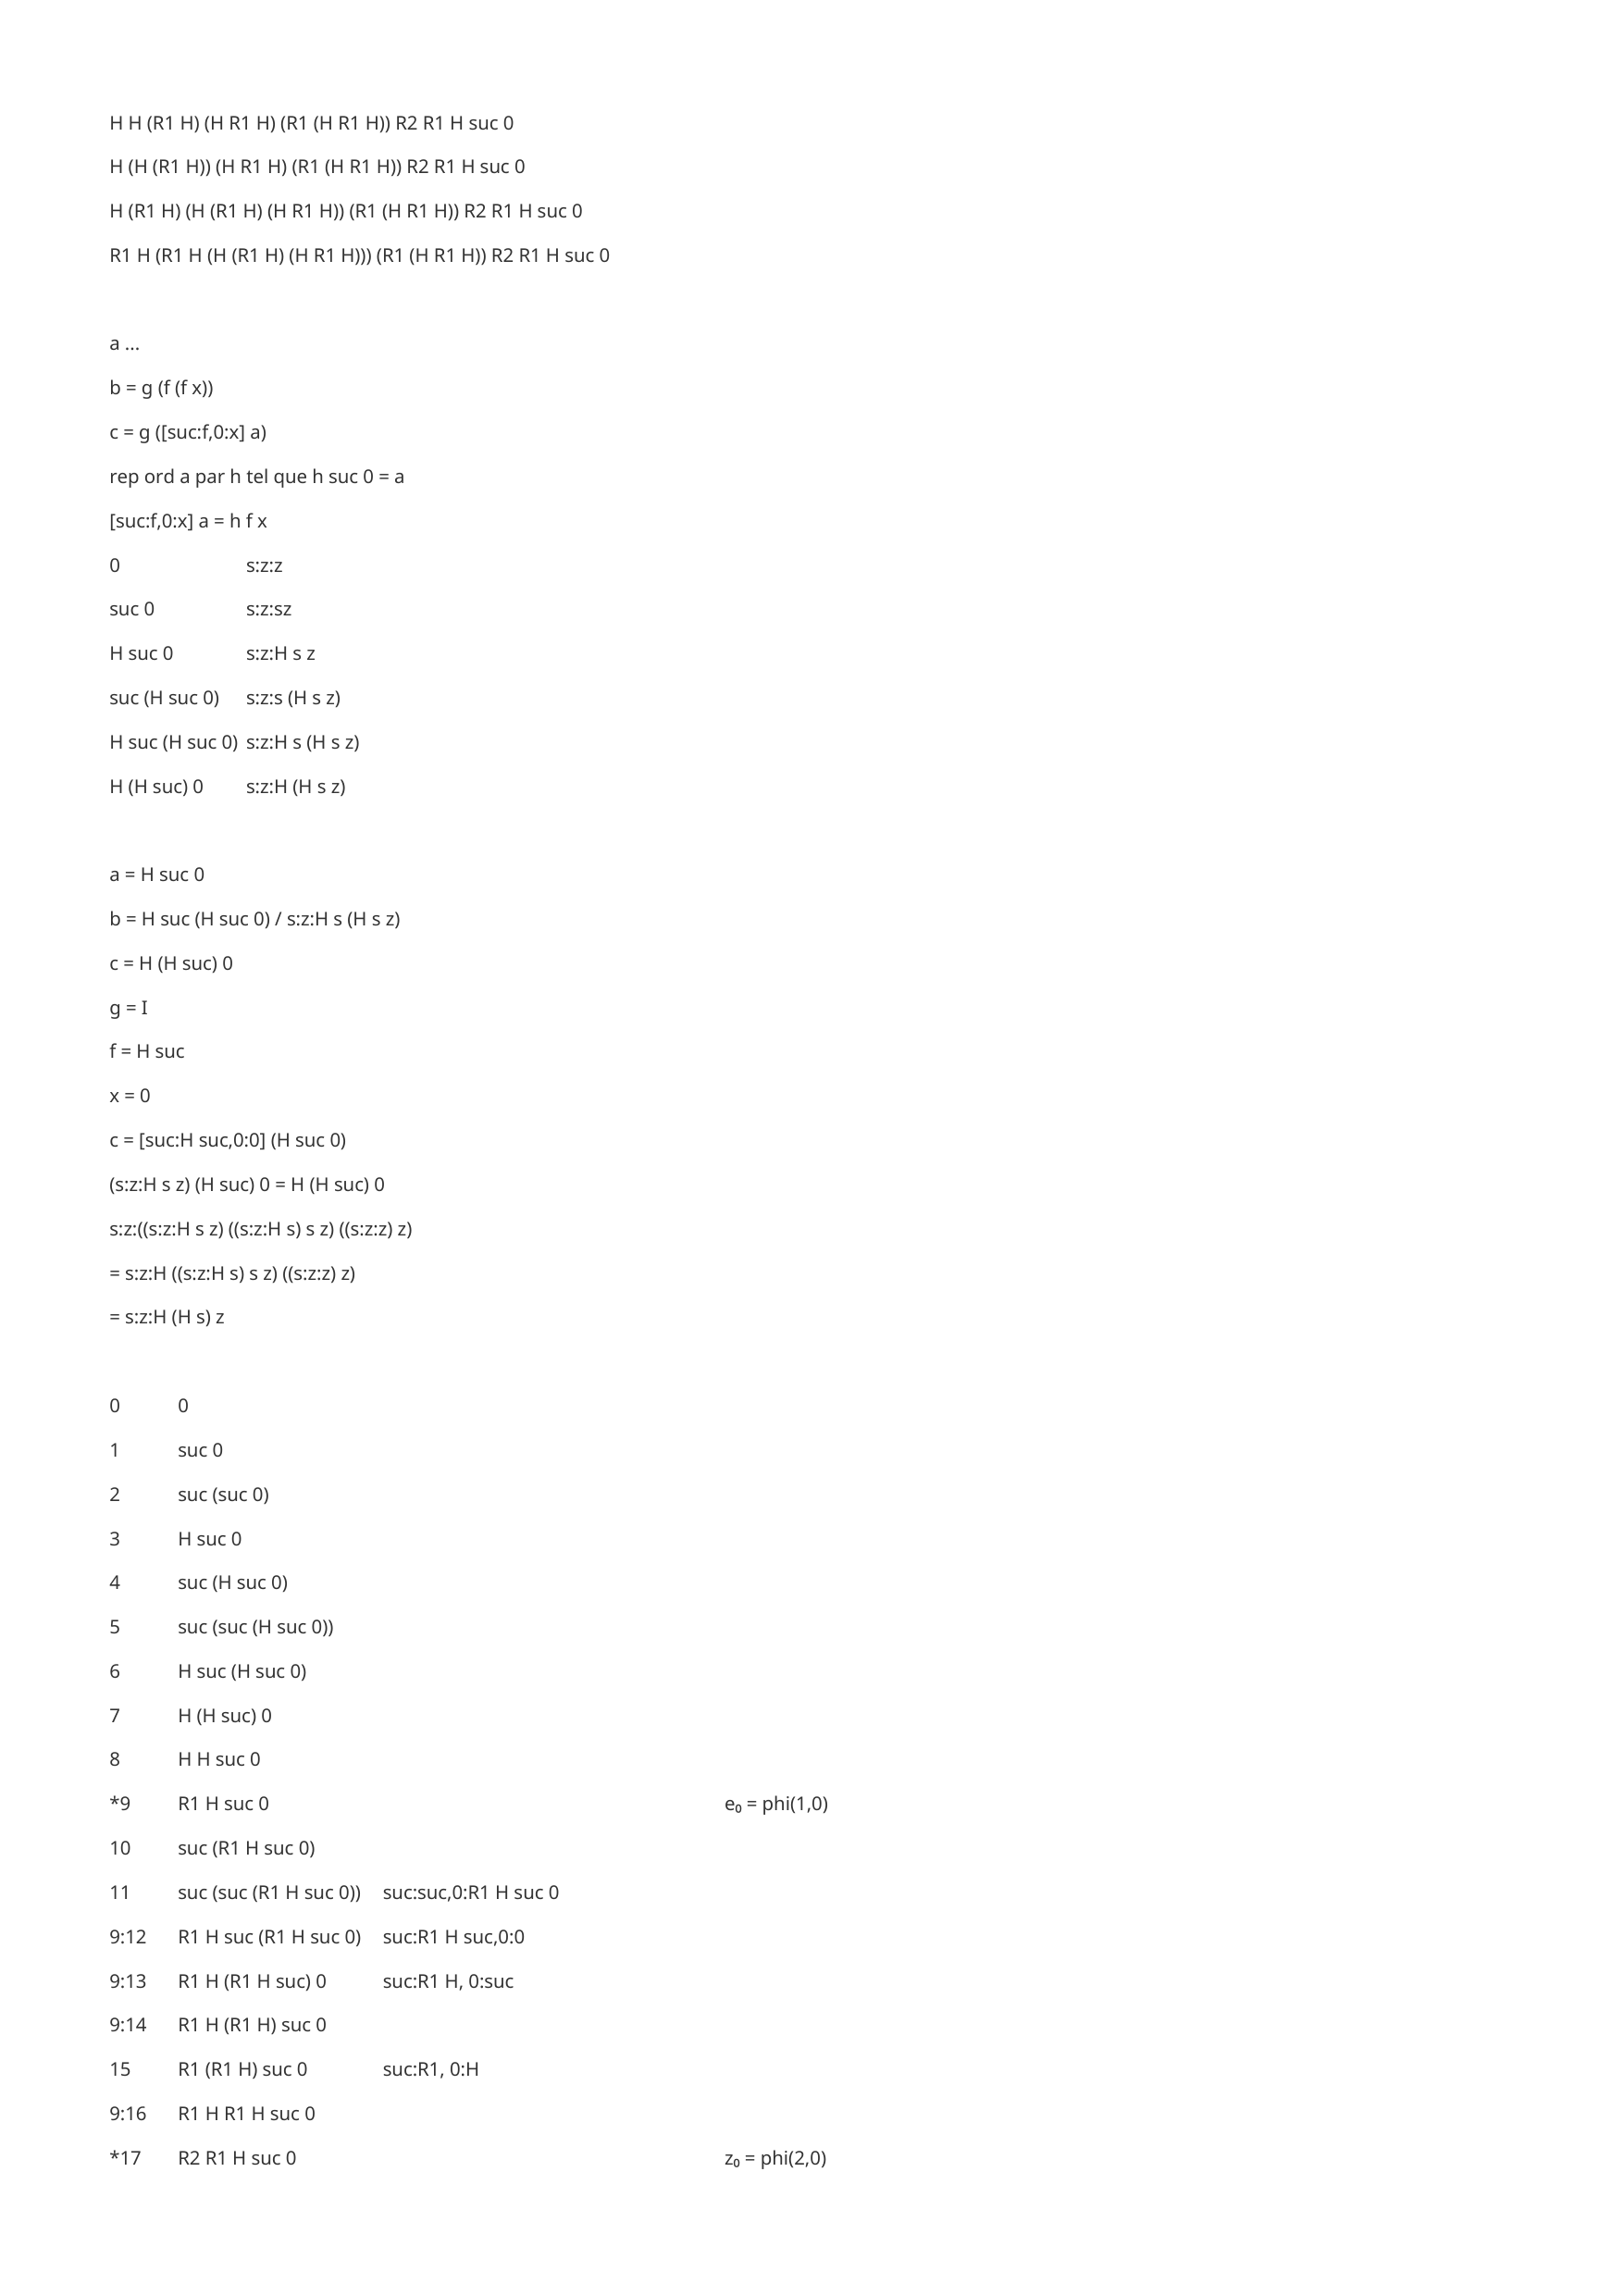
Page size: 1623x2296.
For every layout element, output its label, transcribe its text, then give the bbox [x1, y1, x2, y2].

text H (R1 H) (H (R1 H) (H R1 H)) (R1 (H R1 H)) R2 R1 H suc 0 [109, 198, 1514, 223]
text 9:14 R1 H (R1 H) suc 0 [109, 2012, 1514, 2038]
text a ... [109, 330, 1514, 356]
text c = g ([suc:f,0:x] a) [109, 419, 1514, 445]
text 9:16 R1 H R1 H suc 0 [109, 2101, 1514, 2126]
text H suc 0 s:z:H s z [109, 640, 1514, 665]
text 4 suc (H suc 0) [109, 1570, 1514, 1595]
text 11 suc (suc (R1 H suc 0)) suc:suc,0:R1 H suc 0 [109, 1880, 1514, 1905]
text 10 suc (R1 H suc 0) [109, 1835, 1514, 1861]
text c = [suc:H suc,0:0] (H suc 0) [109, 1127, 1514, 1153]
text g = I [109, 994, 1514, 1020]
text suc 0 s:z:sz [109, 596, 1514, 622]
text c = H (H suc) 0 [109, 950, 1514, 975]
text 8 H H suc 0 [109, 1746, 1514, 1772]
text b = g (f (f x)) [109, 375, 1514, 401]
text b = H suc (H suc 0) / s:z:H s (H s z) [109, 906, 1514, 931]
text 0 s:z:z [109, 552, 1514, 577]
text 7 H (H suc) 0 [109, 1702, 1514, 1728]
text 6 H suc (H suc 0) [109, 1658, 1514, 1683]
text = s:z:H ((s:z:H s) s z) ((s:z:z) z) [109, 1260, 1514, 1285]
text R1 H (R1 H (H (R1 H) (H R1 H))) (R1 (H R1 H)) R2 R1 H suc 0 [109, 242, 1514, 267]
text *9 R1 H suc 0 e₀ = phi(1,0) [109, 1791, 1514, 1817]
text 1 suc 0 [109, 1436, 1514, 1462]
text 5 suc (suc (H suc 0)) [109, 1614, 1514, 1639]
text H (H suc) 0 s:z:H (H s z) [109, 773, 1514, 799]
text 15 R1 (R1 H) suc 0 suc:R1, 0:H [109, 2056, 1514, 2081]
text 0 0 [109, 1393, 1514, 1418]
text s:z:((s:z:H s z) ((s:z:H s) s z) ((s:z:z) z) [109, 1215, 1514, 1241]
text f = H suc [109, 1038, 1514, 1064]
text rep ord a par h tel que h suc 0 = a [109, 464, 1514, 489]
text x = 0 [109, 1083, 1514, 1109]
text H (H (R1 H)) (H R1 H) (R1 (H R1 H)) R2 R1 H suc 0 [109, 154, 1514, 180]
text 2 suc (suc 0) [109, 1481, 1514, 1507]
text a = H suc 0 [109, 862, 1514, 887]
text 3 H suc 0 [109, 1525, 1514, 1551]
text (s:z:H s z) (H suc) 0 = H (H suc) 0 [109, 1172, 1514, 1197]
text 9:13 R1 H (R1 H suc) 0 suc:R1 H, 0:suc [109, 1967, 1514, 1993]
text suc (H suc 0) s:z:s (H s z) [109, 685, 1514, 710]
text [suc:f,0:x] a = h f x [109, 507, 1514, 533]
text *17 R2 R1 H suc 0 z₀ = phi(2,0) [109, 2144, 1514, 2170]
text H H (R1 H) (H R1 H) (R1 (H R1 H)) R2 R1 H suc 0 [109, 109, 1514, 135]
text = s:z:H (H s) z [109, 1304, 1514, 1330]
text 9:12 R1 H suc (R1 H suc 0) suc:R1 H suc,0:0 [109, 1923, 1514, 1949]
text H suc (H suc 0) s:z:H s (H s z) [109, 728, 1514, 754]
